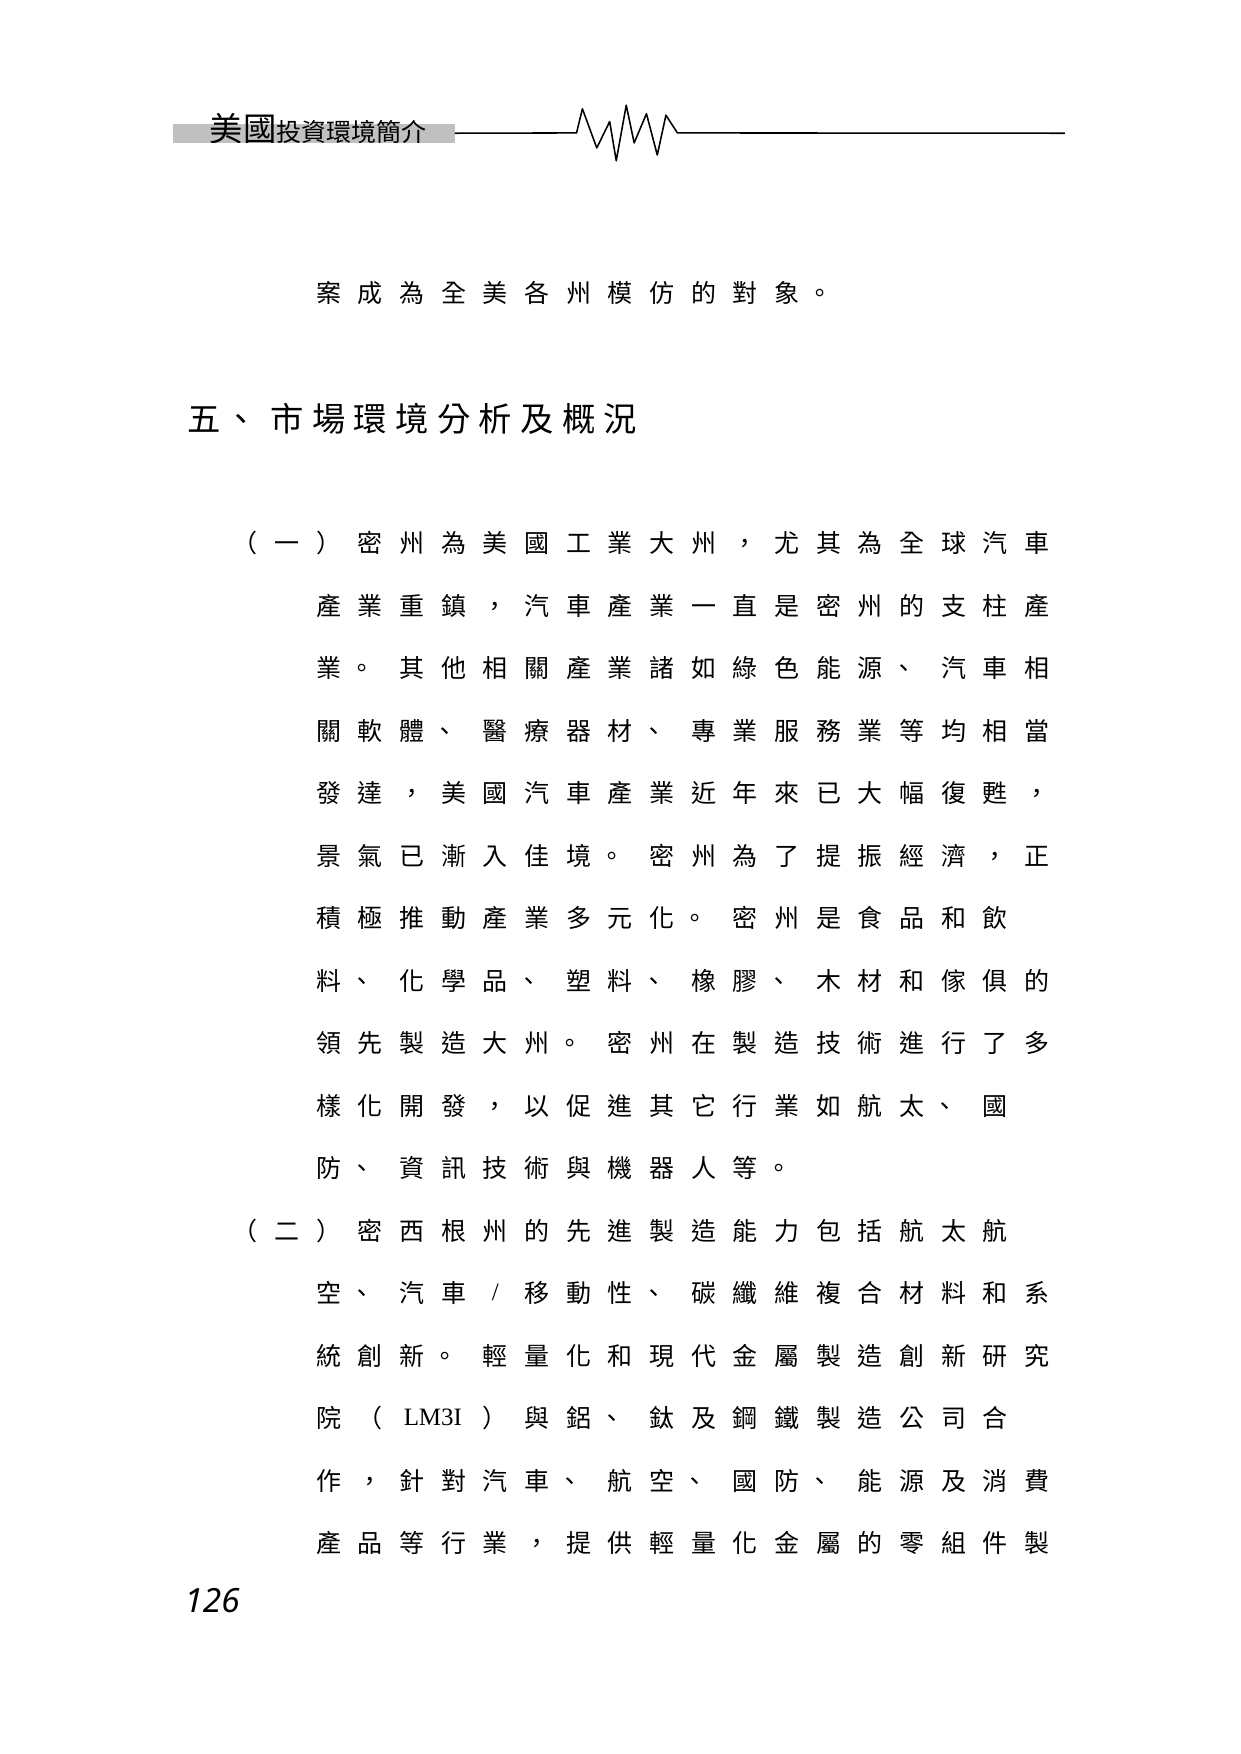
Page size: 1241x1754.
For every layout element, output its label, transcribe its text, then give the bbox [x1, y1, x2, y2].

text 五、市場環境分析及概況 [183, 375, 1058, 438]
text （二）密西根州的先進製造能力包括航太航空、汽車/移動性、碳纖維複合材料和系統創新。輕量化和現代金屬製造創新研究院（LM3I）與鋁、鈦及鋼鐵製造公司合作，針對汽車、航空、國防、能源及消費產品等行業，提供輕量化金屬的零組件製 [207, 1188, 1058, 1563]
text （一）密州為美國工業大州，尤其為全球汽車產業重鎮，汽車產業一直是密州的支柱產業。其他相關產業諸如綠色能源、汽車相關軟體、醫療器材、專業服務業等均相當發達，美國汽車產業近年來已大幅復甦，景氣已漸入佳境。密州為了提振經濟，正積極推動產業多元化。密州是食品和飲料、化學品、塑料、橡膠、木材和傢俱的領先製造大州。密州在製造技術進行了多樣化開發，以促進其它行業如航太、國防、資訊技術與機器人等。 [207, 500, 1058, 1188]
text 案成為全美各州模仿的對象。 [207, 250, 1058, 313]
